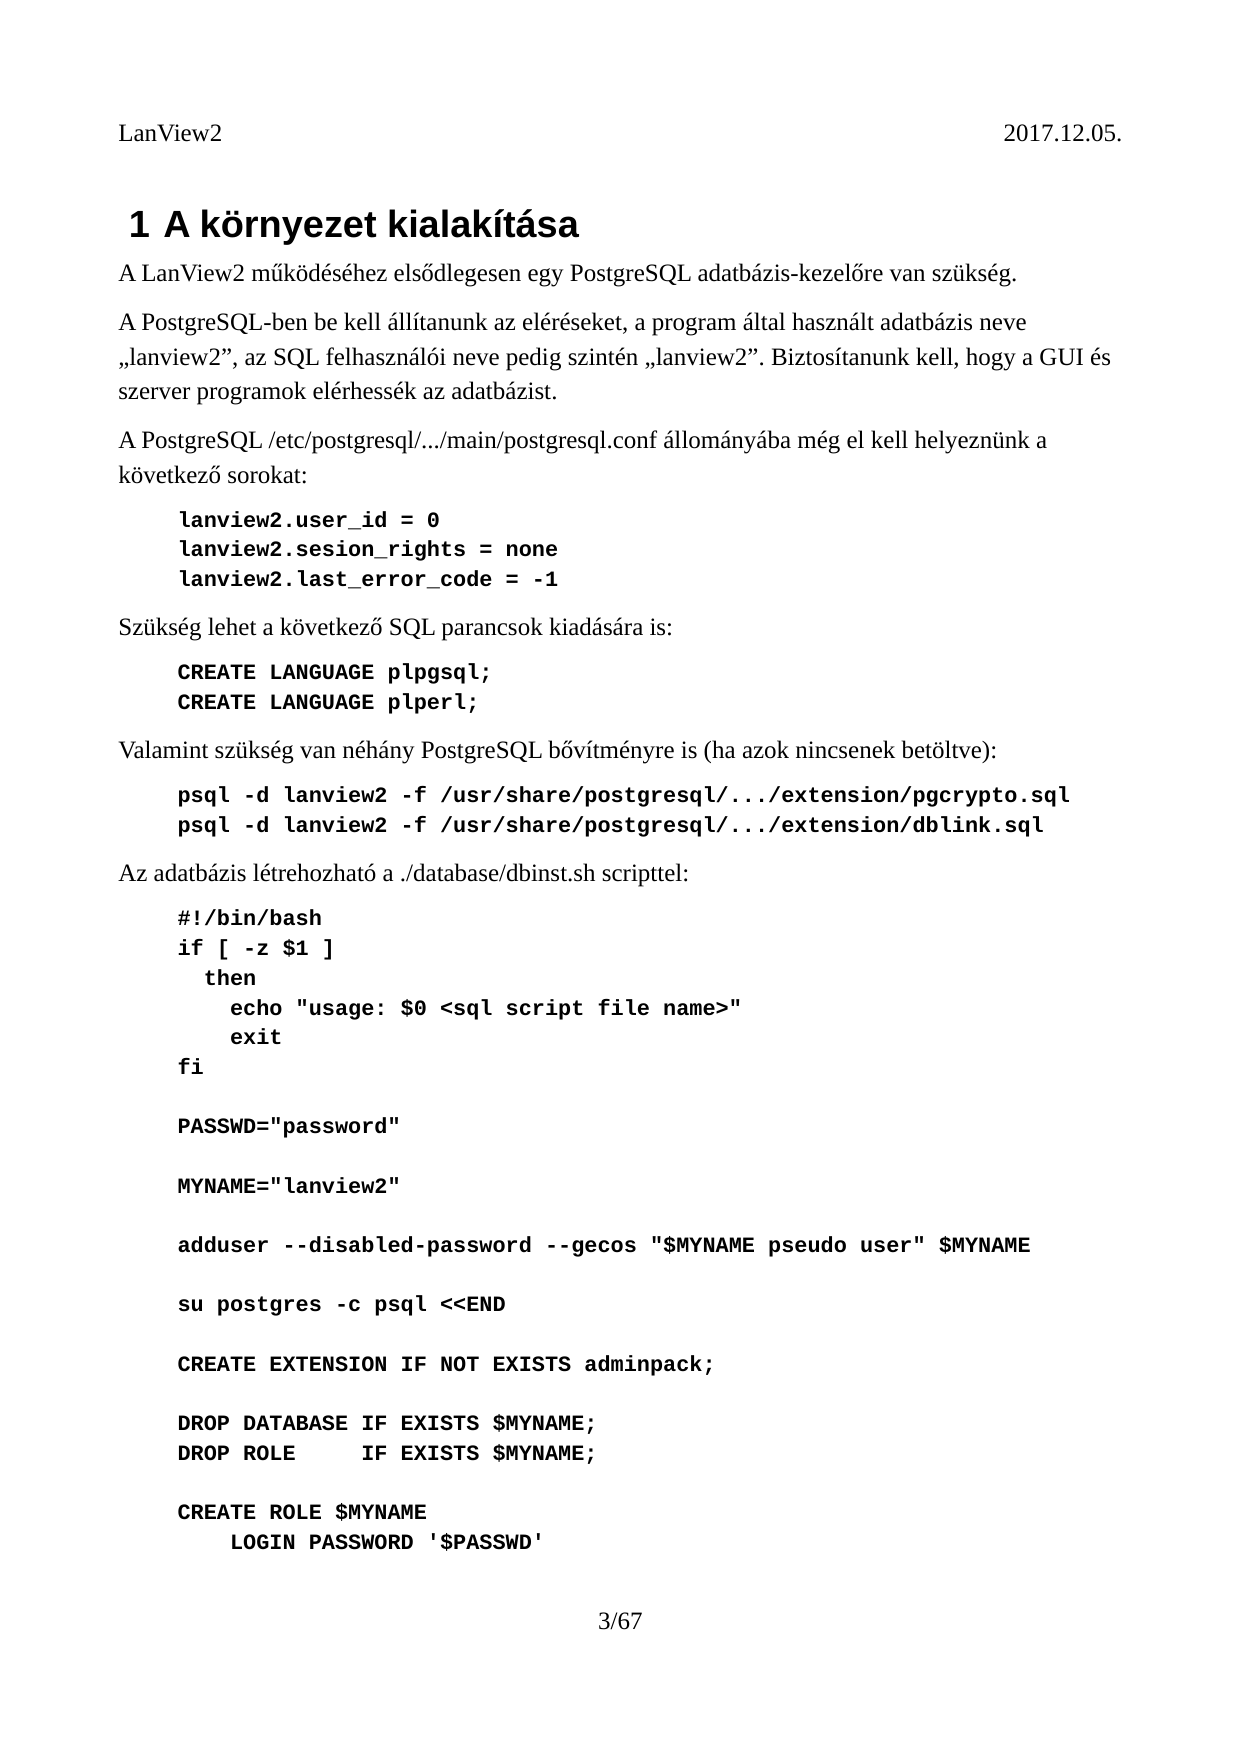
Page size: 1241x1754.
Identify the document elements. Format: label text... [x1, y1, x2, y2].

subtitle A környezet kialakítása [118, 202, 1122, 246]
text A PostgreSQL /etc/postgresql/.../main/postgresql.conf állományába még el kell helyeznünk a következő sorokat: [118, 425, 1122, 488]
text A PostgreSQL-ben be kell állítanunk az eléréseket, a program által használt adatbázis neve „lanview2”, az SQL felhasználói neve pedig szintén „lanview2”. Biztosítanunk kell, hogy a GUI és szerver programok elérhessék az adatbázist. [118, 307, 1122, 405]
text #!/bin/bash if [ -z $1 ] then echo "usage: $0 <sql script file name>" exit fi PASSWD="password" MYNAME="lanview2" adduser --disabled-password --gecos "$MYNAME pseudo user" $MYNAME su postgres -c psql <<END CREATE EXTENSION IF NOT EXISTS adminpack; DROP DATABASE IF EXISTS $MYNAME; DROP ROLE IF EXISTS $MYNAME; CREATE ROLE $MYNAME LOGIN PASSWORD '$PASSWD' [177, 908, 1122, 1556]
text Valamint szükség van néhány PostgreSQL bővítményre is (ha azok nincsenek betöltve): [118, 736, 1122, 764]
text psql -d lanview2 -f /usr/share/postgresql/.../extension/pgcrypto.sql psql -d lanview2 -f /usr/share/postgresql/.../extension/dblink.sql [177, 784, 1122, 839]
text Az adatbázis létrehozható a ./database/dbinst.sh scripttel: [118, 858, 1122, 887]
text Szükség lehet a következő SQL parancsok kiadására is: [118, 612, 1122, 641]
text lanview2.user_id = 0 lanview2.sesion_rights = none lanview2.last_error_code = -1 [177, 509, 1122, 593]
text A LanView2 működéséhez elsődlegesen egy PostgreSQL adatbázis-kezelőre van szükség. [118, 258, 1122, 287]
text CREATE LANGUAGE plpgsql; CREATE LANGUAGE plperl; [177, 662, 1122, 716]
